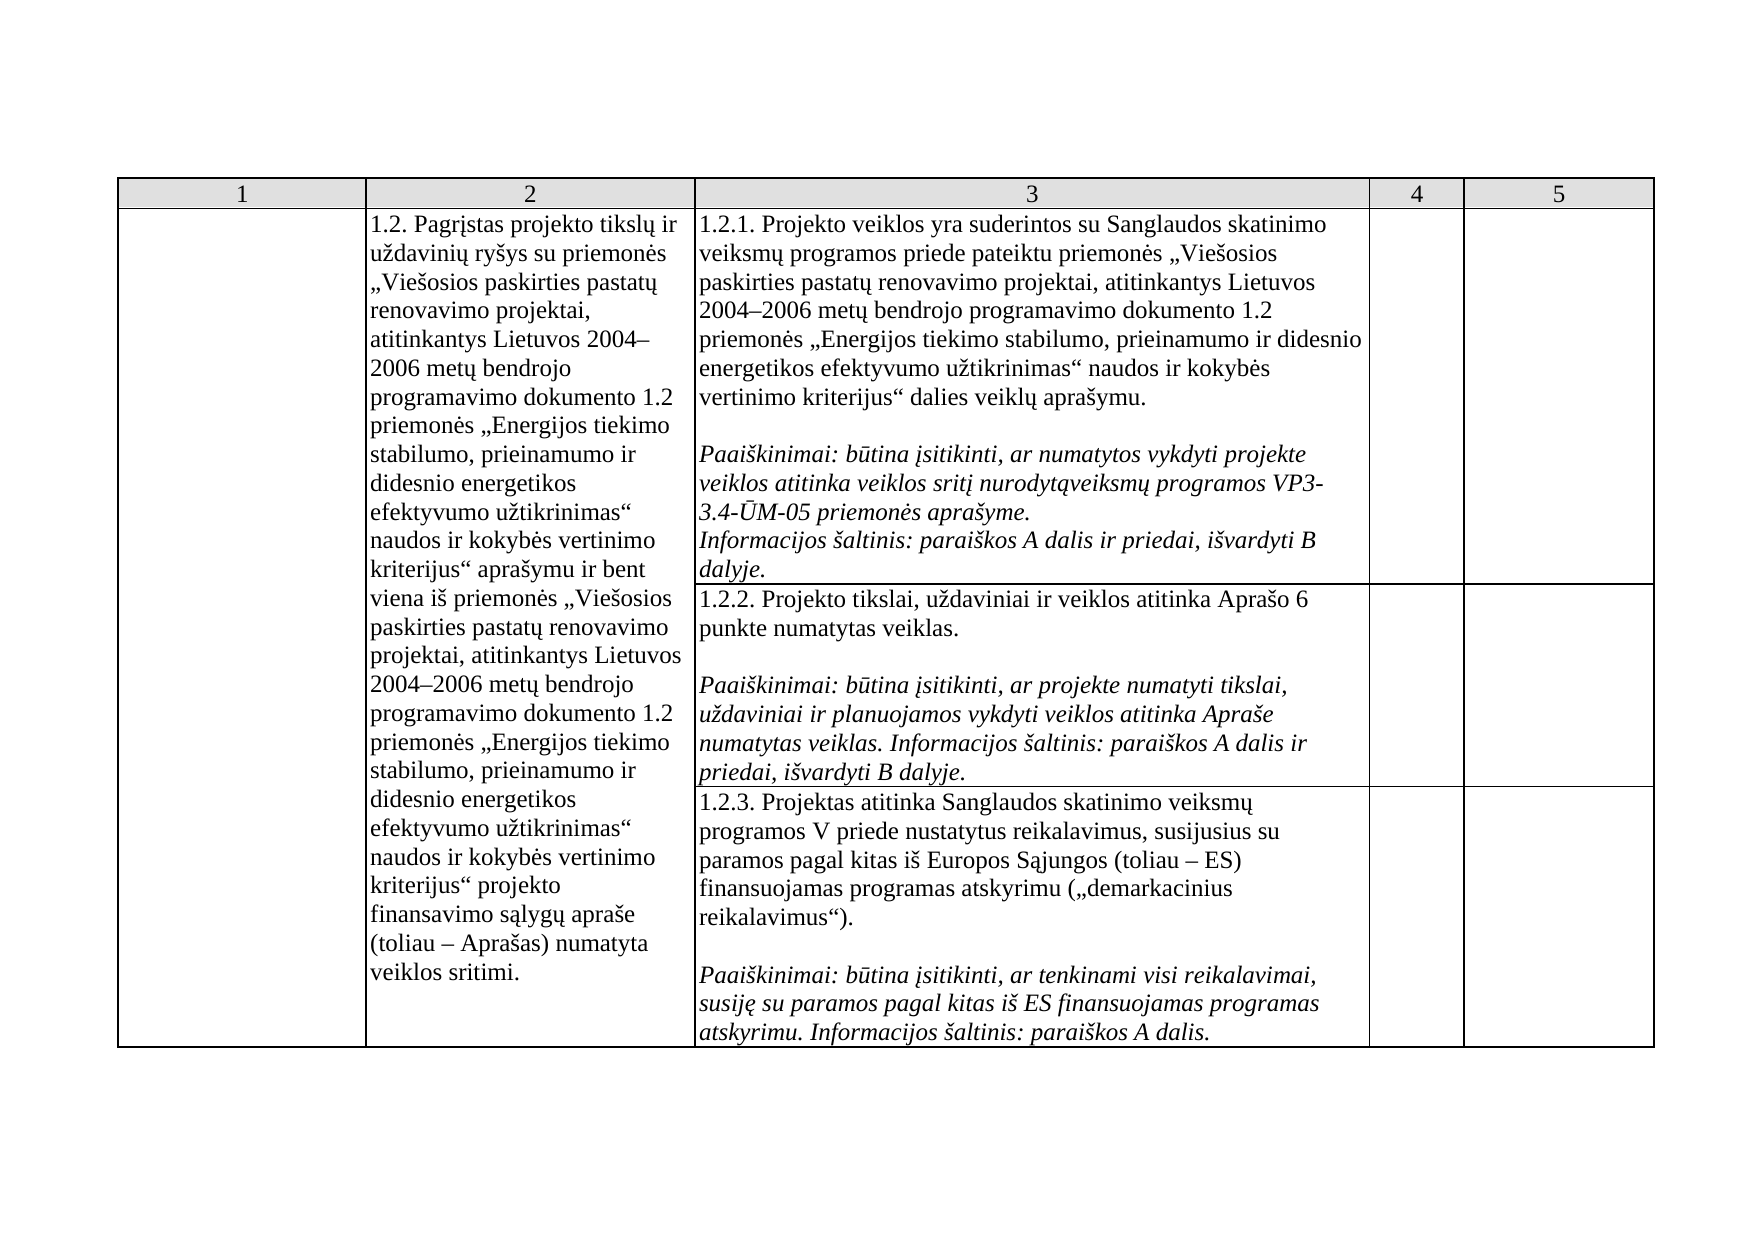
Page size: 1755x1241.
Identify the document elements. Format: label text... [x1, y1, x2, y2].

table_cell 1.2.3. Projektas atitinka Sanglaudos skatinimo veiksmų programos V priede nustatytus reikalavimus, susijusius su paramos pagal kitas iš Europos Sąjungos (toliau – ES) finansuojamas programas atskyrimu („demarkacinius reikalavimus“). Paaiškinimai: būtina įsitikinti, ar tenkinami visi reikalavimai, susiję su paramos pagal kitas iš ES finansuojamas programas atskyrimu. Informacijos šaltinis: paraiškos A dalis. [696, 787, 1369, 1046]
table_cell 1.2.2. Projekto tikslai, uždaviniai ir veiklos atitinka Aprašo 6 punkte numatytas veiklas. Paaiškinimai: būtina įsitikinti, ar projekte numatyti tikslai, uždaviniai ir planuojamos vykdyti veiklos atitinka Apraše numatytas veiklas. Informacijos šaltinis: paraiškos A dalis ir priedai, išvardyti B dalyje. [696, 585, 1369, 786]
table_header 1 [119, 179, 365, 207]
table_cell 1.2. Pagrįstas projekto tikslų ir uždavinių ryšys su priemonės „Viešosios paskirties pastatų renovavimo projektai, atitinkantys Lietuvos 2004–2006 metų bendrojo programavimo dokumento 1.2 priemonės „Energijos tiekimo stabilumo, prieinamumo ir didesnio energetikos efektyvumo užtikrinimas“ naudos ir kokybės vertinimo kriterijus“ aprašymu ir bent viena iš priemonės „Viešosios paskirties pastatų renovavimo projektai, atitinkantys Lietuvos 2004–2006 metų bendrojo programavimo dokumento 1.2 priemonės „Energijos tiekimo stabilumo, prieinamumo ir didesnio energetikos efektyvumo užtikrinimas“ naudos ir kokybės vertinimo kriterijus“ projekto finansavimo sąlygų apraše (toliau – Aprašas) numatyta veiklos sritimi. [367, 209, 694, 1046]
table_header 2 [367, 179, 694, 207]
table_header 4 [1370, 179, 1463, 207]
table_cell [1370, 209, 1463, 583]
table_header 5 [1465, 179, 1653, 207]
table_cell [1370, 585, 1463, 786]
table_cell [1465, 585, 1653, 786]
table_header 3 [696, 179, 1369, 207]
table_cell [1465, 787, 1653, 1046]
table_cell 1.2.1. Projekto veiklos yra suderintos su Sanglaudos skatinimo veiksmų programos priede pateiktu priemonės „Viešosios paskirties pastatų renovavimo projektai, atitinkantys Lietuvos 2004–2006 metų bendrojo programavimo dokumento 1.2 priemonės „Energijos tiekimo stabilumo, prieinamumo ir didesnio energetikos efektyvumo užtikrinimas“ naudos ir kokybės vertinimo kriterijus“ dalies veiklų aprašymu. Paaiškinimai: būtina įsitikinti, ar numatytos vykdyti projekte veiklos atitinka veiklos sritį nurodytąveiksmų programos VP3-3.4-ŪM-05 priemonės aprašyme. Informacijos šaltinis: paraiškos A dalis ir priedai, išvardyti B dalyje. [696, 209, 1369, 583]
table_cell [1465, 209, 1653, 583]
table_cell [1370, 787, 1463, 1046]
table_cell [119, 209, 365, 1046]
